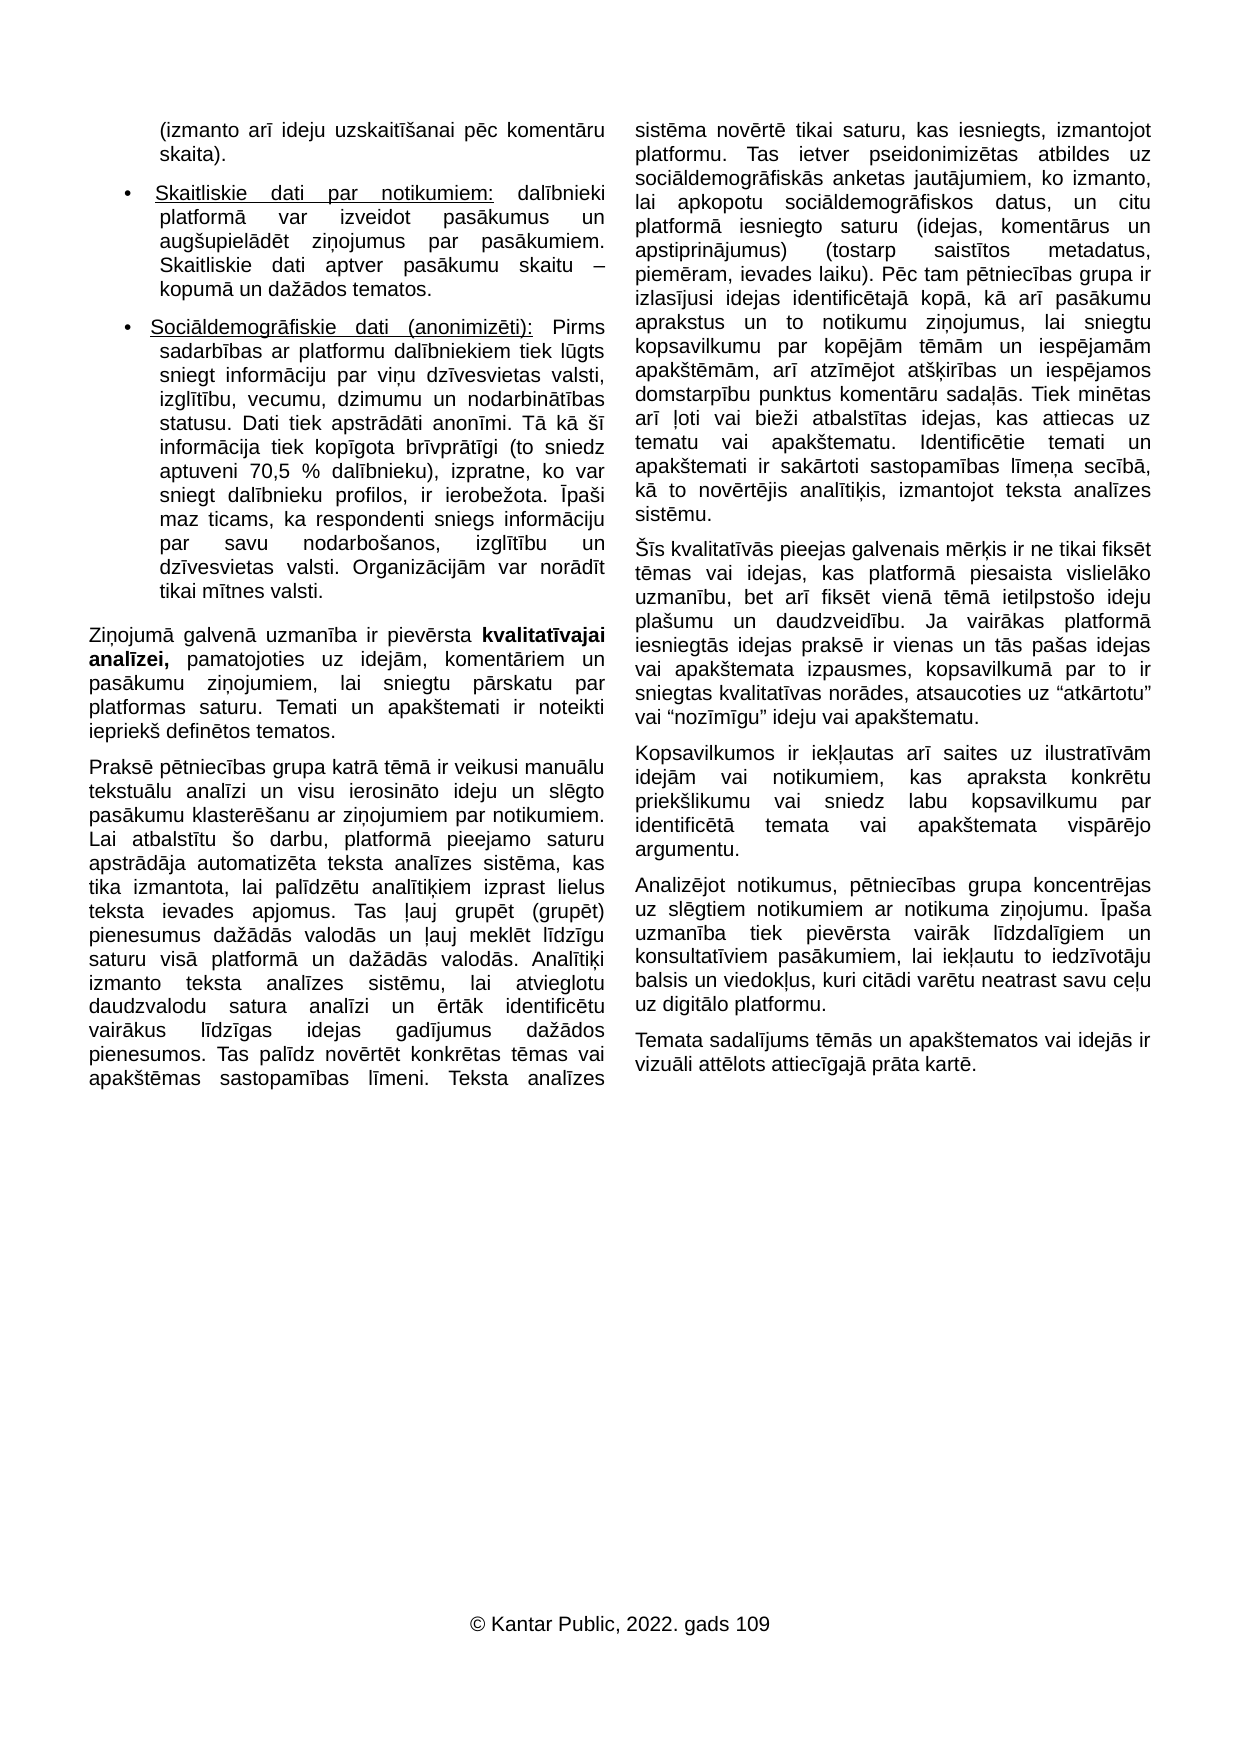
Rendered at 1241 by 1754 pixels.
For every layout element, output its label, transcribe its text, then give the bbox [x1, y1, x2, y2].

text Analizējot notikumus, pētniecības grupa koncentrējas uz slēgtiem notikumiem ar notikuma ziņojumu. Īpaša uzmanība tiek pievērsta vairāk līdzdalīgiem un konsultatīviem pasākumiem, lai iekļautu to iedzīvotāju balsis un viedokļus, kuri citādi varētu neatrast savu ceļu uz digitālo platformu. [635, 872, 1152, 1016]
text • Sociāldemogrāfiskie dati (anonimizēti): Pirms sadarbības ar platformu dalībniekiem tiek lūgts sniegt informāciju par viņu dzīvesvietas valsti, izglītību, vecumu, dzimumu un nodarbinātības statusu. Dati tiek apstrādāti anonīmi. Tā kā šī informācija tiek kopīgota brīvprātīgi (to sniedz aptuveni 70,5 % dalībnieku), izpratne, ko var sniegt dalībnieku profilos, ir ierobežota. Īpaši maz ticams, ka respondenti sniegs informāciju par savu nodarbošanos, izglītību un dzīvesvietas valsti. Organizācijām var norādīt tikai mītnes valsti. [124, 315, 605, 602]
text Šīs kvalitatīvās pieejas galvenais mērķis ir ne tikai fiksēt tēmas vai idejas, kas platformā piesaista vislielāko uzmanību, bet arī fiksēt vienā tēmā ietilpstošo ideju plašumu un daudzveidību. Ja vairākas platformā iesniegtās idejas praksē ir vienas un tās pašas idejas vai apakštemata izpausmes, kopsavilkumā par to ir sniegtas kvalitatīvas norādes, atsaucoties uz “atkārtotu” vai “nozīmīgu” ideju vai apakštematu. [635, 537, 1152, 729]
text Temata sadalījums tēmās un apakštematos vai idejās ir vizuāli attēlots attiecīgajā prāta kartē. [635, 1028, 1152, 1076]
text • Skaitliskie dati par notikumiem: dalībnieki platformā var izveidot pasākumus un augšupielādēt ziņojumus par pasākumiem. Skaitliskie dati aptver pasākumu skaitu – kopumā un dažādos tematos. [124, 181, 605, 300]
text (izmanto arī ideju uzskaitīšanai pēc komentāru skaita). [124, 118, 605, 166]
text sistēma novērtē tikai saturu, kas iesniegts, izmantojot platformu. Tas ietver pseidonimizētas atbildes uz sociāldemogrāfiskās anketas jautājumiem, ko izmanto, lai apkopotu sociāldemogrāfiskos datus, un citu platformā iesniegto saturu (idejas, komentārus un apstiprinājumus) (tostarp saistītos metadatus, piemēram, ievades laiku). Pēc tam pētniecības grupa ir izlasījusi idejas identificētajā kopā, kā arī pasākumu aprakstus un to notikumu ziņojumus, lai sniegtu kopsavilkumu par kopējām tēmām un iespējamām apakštēmām, arī atzīmējot atšķirības un iespējamos domstarpību punktus komentāru sadaļās. Tiek minētas arī ļoti vai bieži atbalstītas idejas, kas attiecas uz tematu vai apakštematu. Identificētie temati un apakštemati ir sakārtoti sastopamības līmeņa secībā, kā to novērtējis analītiķis, izmantojot teksta analīzes sistēmu. [635, 118, 1152, 525]
text Kopsavilkumos ir iekļautas arī saites uz ilustratīvām idejām vai notikumiem, kas apraksta konkrētu priekšlikumu vai sniedz labu kopsavilkumu par identificētā temata vai apakštemata vispārējo argumentu. [635, 741, 1152, 861]
text Praksē pētniecības grupa katrā tēmā ir veikusi manuālu tekstuālu analīzi un visu ierosināto ideju un slēgto pasākumu klasterēšanu ar ziņojumiem par notikumiem. Lai atbalstītu šo darbu, platformā pieejamo saturu apstrādāja automatizēta teksta analīzes sistēma, kas tika izmantota, lai palīdzētu analītiķiem izprast lielus teksta ievades apjomus. Tas ļauj grupēt (grupēt) pienesumus dažādās valodās un ļauj meklēt līdzīgu saturu visā platformā un dažādās valodās. Analītiķi izmanto teksta analīzes sistēmu, lai atvieglotu daudzvalodu satura analīzi un ērtāk identificētu vairākus līdzīgas idejas gadījumus dažādos pienesumos. Tas palīdz novērtēt konkrētas tēmas vai apakštēmas sastopamības līmeni. Teksta analīzes [88, 755, 605, 1090]
text Ziņojumā galvenā uzmanība ir pievērsta kvalitatīvajai analīzei, pamatojoties uz idejām, komentāriem un pasākumu ziņojumiem, lai sniegtu pārskatu par platformas saturu. Temati un apakštemati ir noteikti iepriekš definētos tematos. [88, 623, 605, 743]
